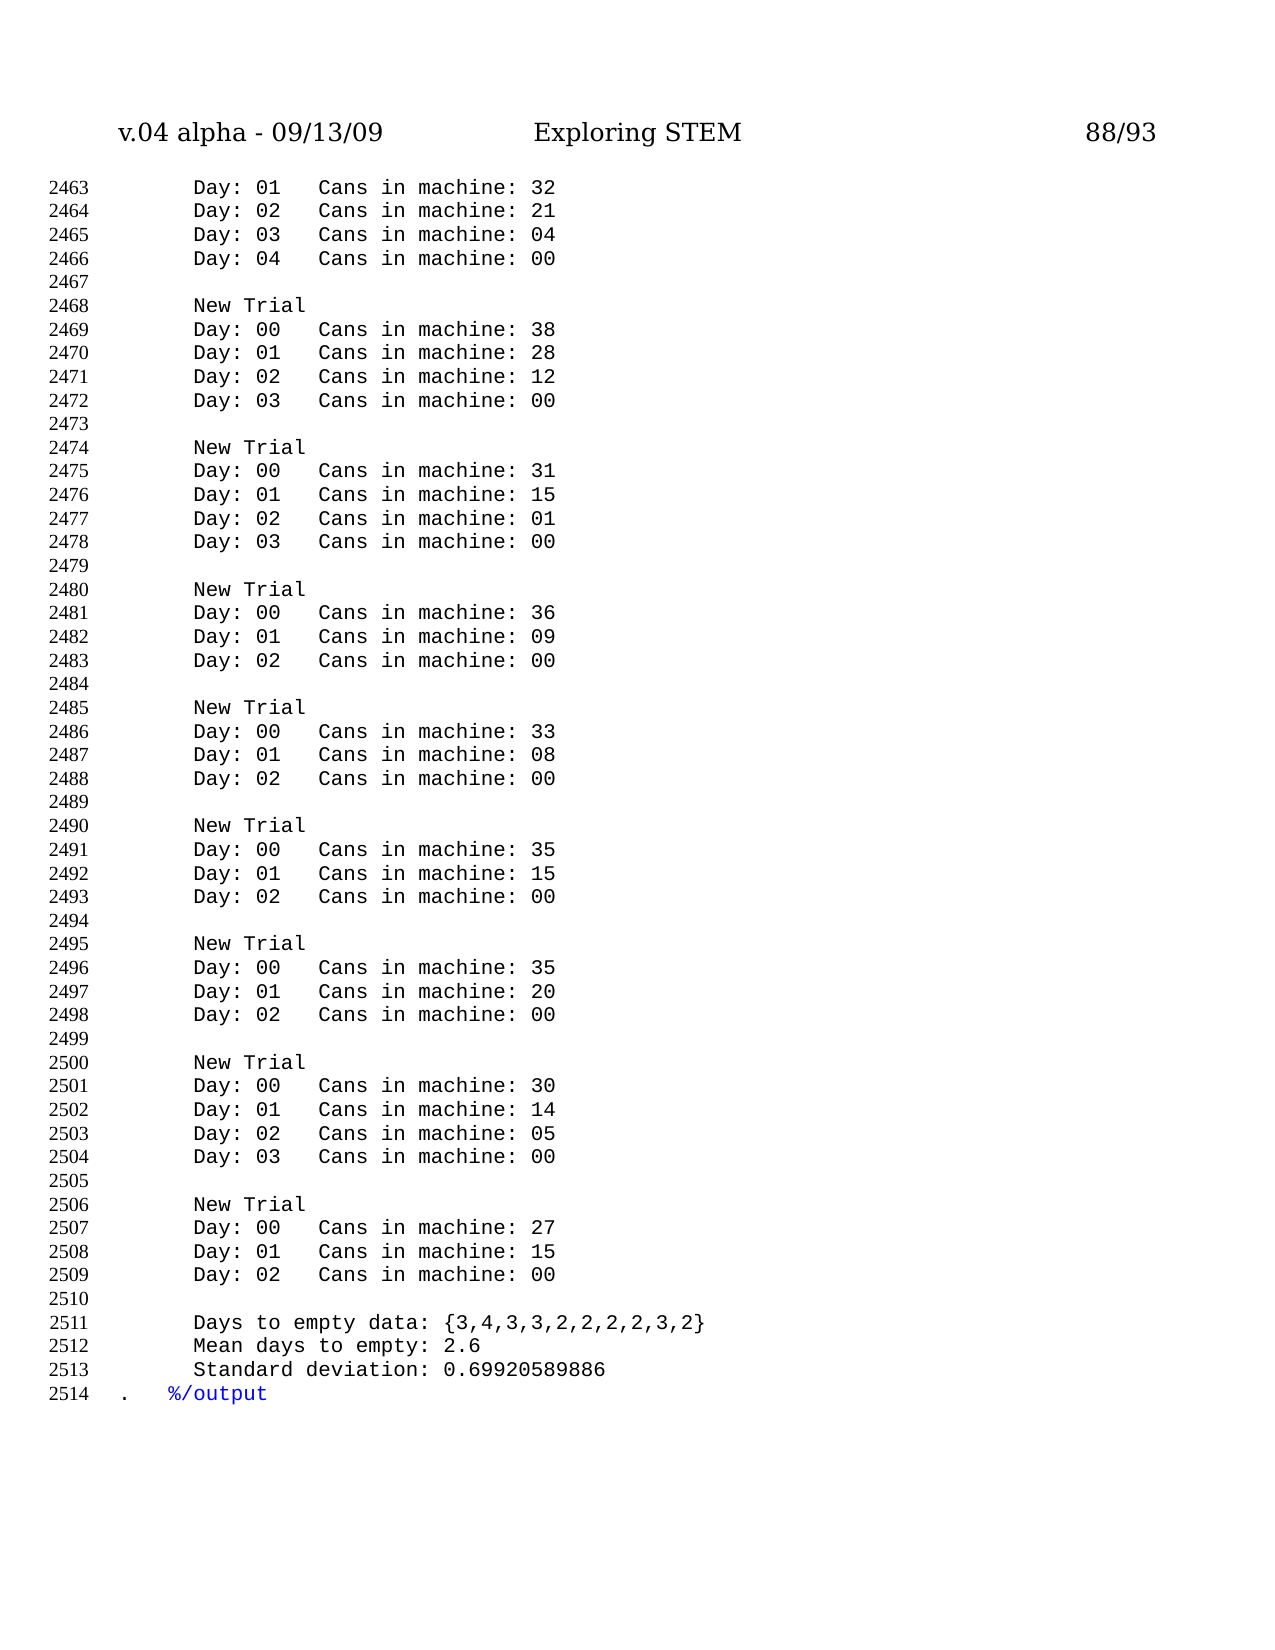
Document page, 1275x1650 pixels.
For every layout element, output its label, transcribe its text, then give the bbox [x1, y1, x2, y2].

text Day: 00 Cans in machine: 30 [118, 1075, 1157, 1099]
text Day: 03 Cans in machine: 04 [118, 224, 1157, 248]
text Day: 00 Cans in machine: 35 [118, 839, 1157, 862]
text Day: 00 Cans in machine: 35 [118, 957, 1157, 981]
text Standard deviation: 0.69920589886 [118, 1359, 1157, 1383]
text Day: 00 Cans in machine: 27 [118, 1217, 1157, 1241]
text Days to empty data: {3,4,3,3,2,2,2,2,3,2} [118, 1312, 1157, 1335]
text Day: 02 Cans in machine: 05 [118, 1123, 1157, 1146]
text Day: 02 Cans in machine: 00 [118, 1264, 1157, 1288]
text Day: 01 Cans in machine: 20 [118, 981, 1157, 1004]
text Day: 01 Cans in machine: 28 [118, 342, 1157, 366]
text Day: 02 Cans in machine: 00 [118, 650, 1157, 673]
text Day: 03 Cans in machine: 00 [118, 1146, 1157, 1170]
text Day: 02 Cans in machine: 12 [118, 366, 1157, 389]
text New Trial [118, 579, 1157, 602]
text Day: 03 Cans in machine: 00 [118, 389, 1157, 413]
text Day: 00 Cans in machine: 31 [118, 461, 1157, 484]
text New Trial [118, 697, 1157, 721]
text Day: 02 Cans in machine: 01 [118, 508, 1157, 531]
text Day: 00 Cans in machine: 38 [118, 319, 1157, 342]
text Day: 01 Cans in machine: 32 [118, 177, 1157, 200]
text Day: 01 Cans in machine: 08 [118, 744, 1157, 768]
text Day: 01 Cans in machine: 14 [118, 1099, 1157, 1123]
text New Trial [118, 933, 1157, 957]
text Day: 02 Cans in machine: 00 [118, 886, 1157, 910]
text . %/output [118, 1383, 1157, 1406]
text New Trial [118, 295, 1157, 319]
text Day: 02 Cans in machine: 00 [118, 768, 1157, 792]
text Mean days to empty: 2.6 [118, 1335, 1157, 1359]
text New Trial [118, 1052, 1157, 1075]
text Day: 01 Cans in machine: 15 [118, 1241, 1157, 1264]
text Day: 01 Cans in machine: 09 [118, 626, 1157, 650]
text Day: 02 Cans in machine: 21 [118, 200, 1157, 224]
text Day: 01 Cans in machine: 15 [118, 862, 1157, 886]
text New Trial [118, 1193, 1157, 1217]
text New Trial [118, 815, 1157, 839]
text Day: 02 Cans in machine: 00 [118, 1004, 1157, 1028]
text Day: 00 Cans in machine: 33 [118, 721, 1157, 744]
text Day: 00 Cans in machine: 36 [118, 602, 1157, 626]
text Day: 03 Cans in machine: 00 [118, 531, 1157, 555]
text Day: 01 Cans in machine: 15 [118, 484, 1157, 508]
text Day: 04 Cans in machine: 00 [118, 248, 1157, 271]
text New Trial [118, 437, 1157, 461]
